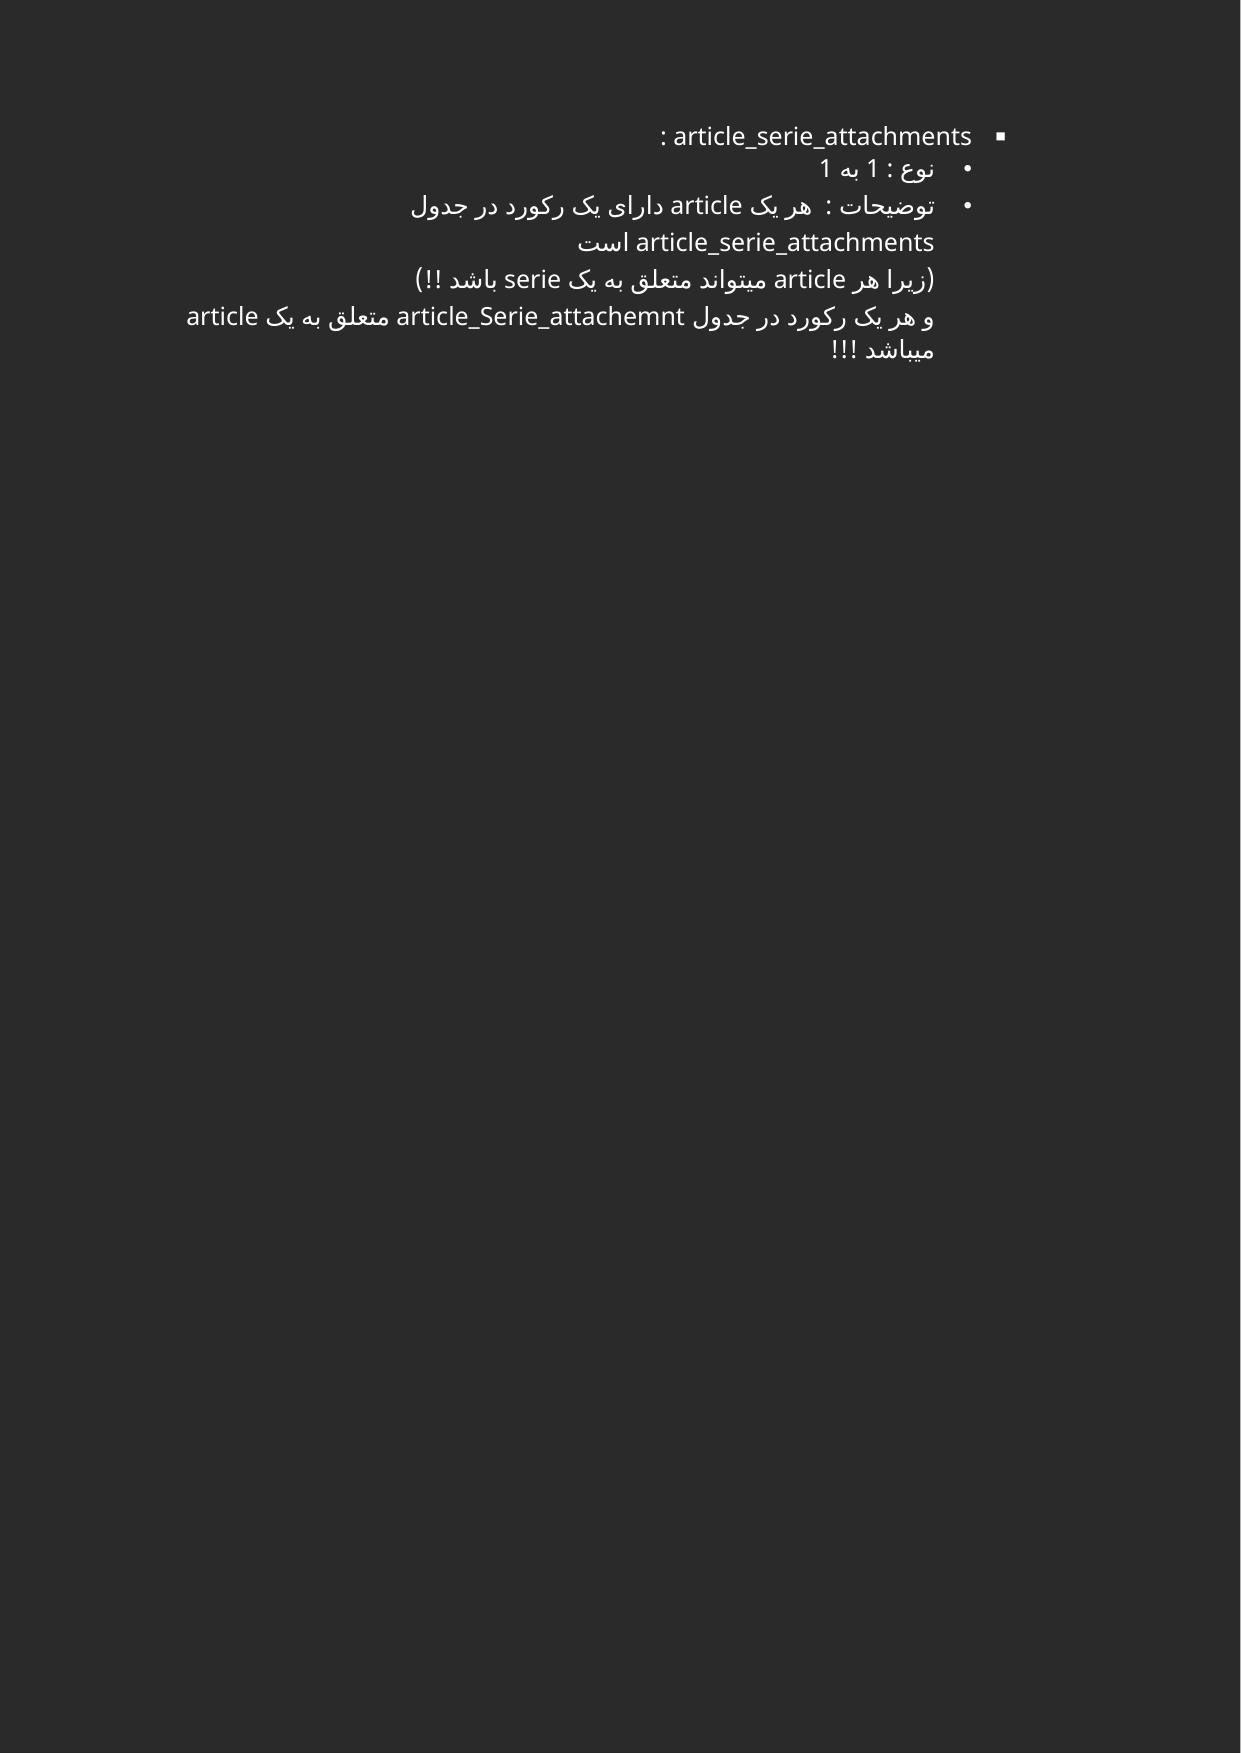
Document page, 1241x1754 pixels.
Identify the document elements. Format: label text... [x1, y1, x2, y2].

list و هر یک رکورد در جدول article_Serie_attachemnt متعلق به یک article میباشد !!! [118, 299, 972, 368]
list نوع : 1 به 1 [118, 155, 972, 188]
list توضیحات : هر یک article دارای یک رکورد در جدول article_serie_attachments است [118, 188, 972, 262]
list (زیرا هر article میتواند متعلق به یک serie باشد !!) [118, 262, 972, 299]
list article_serie_attachments : [118, 118, 1010, 155]
